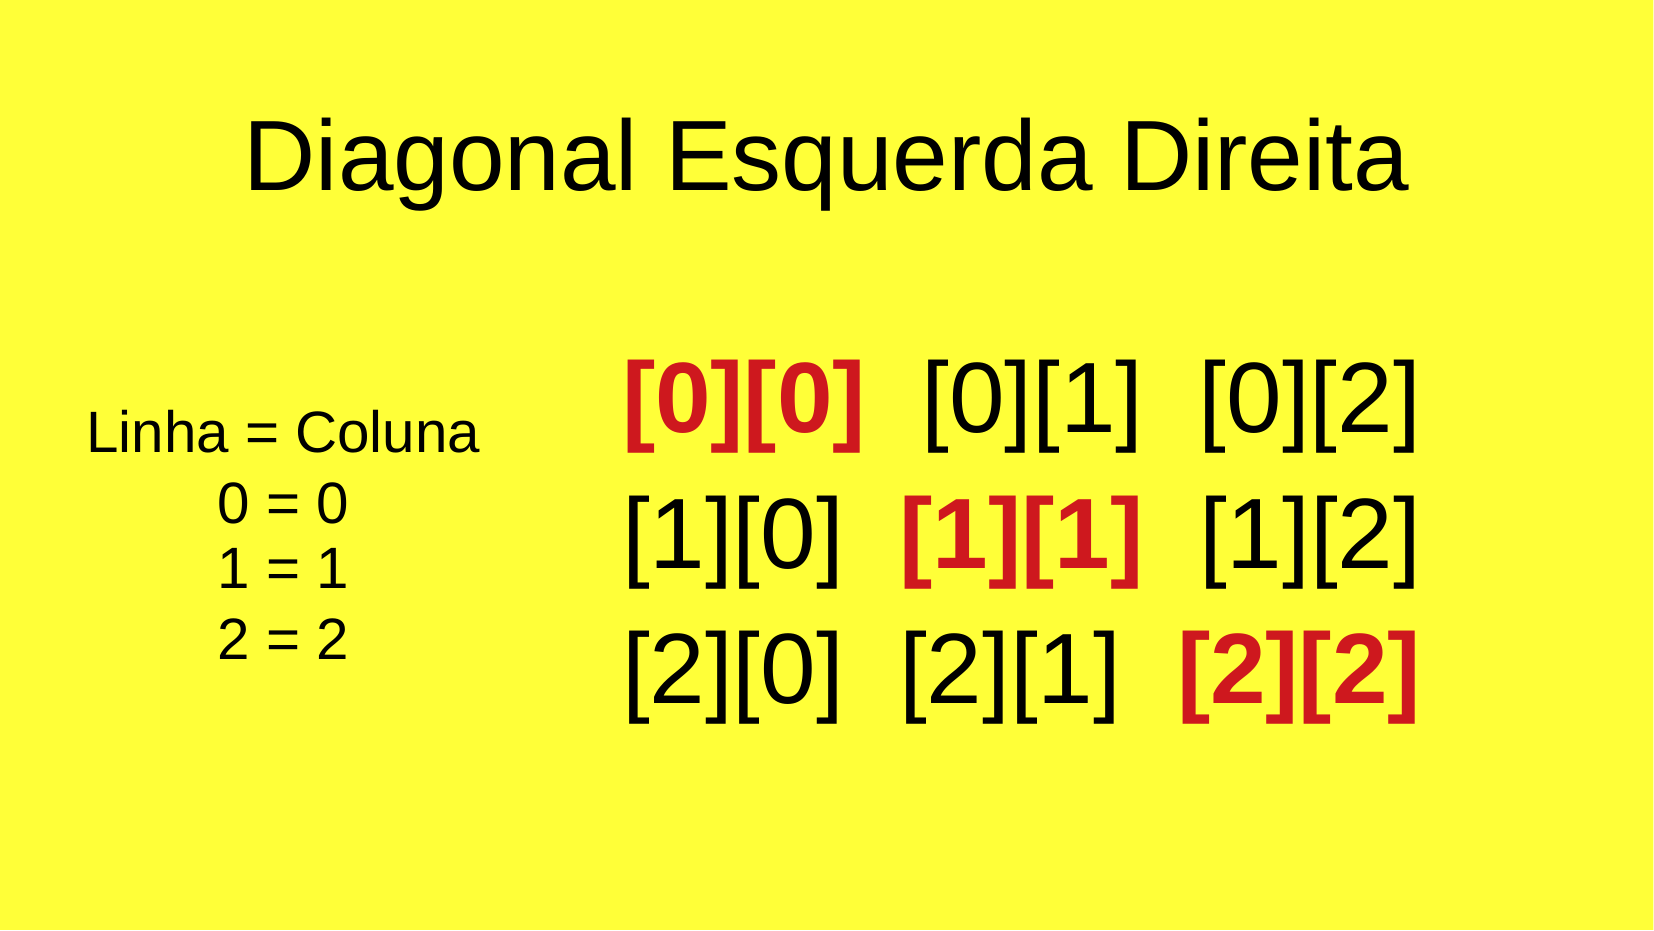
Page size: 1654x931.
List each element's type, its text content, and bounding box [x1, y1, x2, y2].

title Diagonal Esquerda Direita [82, 78, 1571, 234]
subtitle [0][0] [0][1] [0][2] [1][0] [1][1] [1][2] [2][0] [2][1] [2][2] [484, 263, 1560, 804]
text_box Linha = Coluna 0 = 0 1 = 1 2 = 2 [70, 392, 497, 697]
